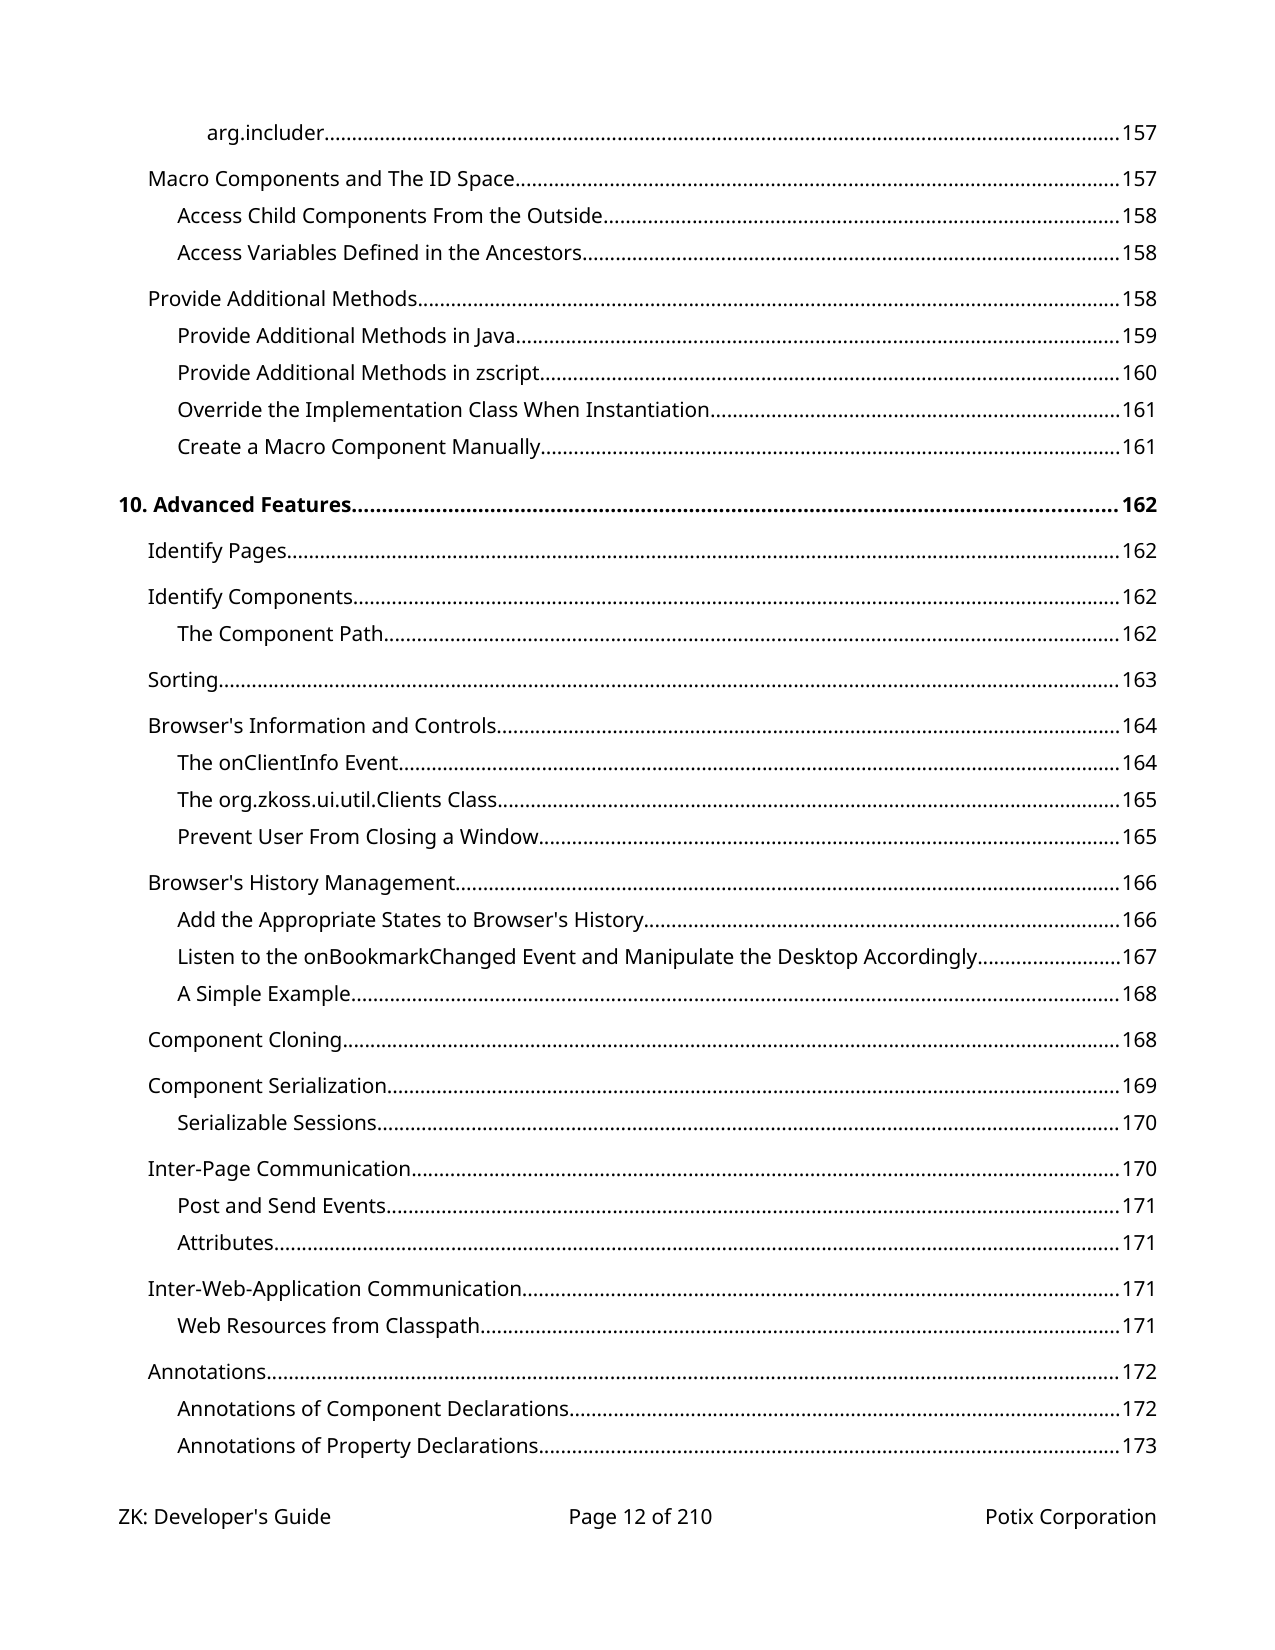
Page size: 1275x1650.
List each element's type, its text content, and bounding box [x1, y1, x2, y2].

text Component Cloning 168 [148, 1025, 1157, 1054]
text Override the Implementation Class When Instantiation 161 [177, 395, 1157, 424]
text Access Child Components From the Outside 158 [177, 201, 1157, 229]
text Web Resources from Classpath 171 [177, 1312, 1157, 1340]
text Provide Additional Methods 158 [148, 284, 1157, 312]
text Annotations of Property Declarations 173 [177, 1432, 1157, 1460]
text Component Serialization 169 [148, 1071, 1157, 1099]
text Provide Additional Methods in Java 159 [177, 321, 1157, 349]
text The onClientInfo Event 164 [177, 748, 1157, 776]
text Annotations 172 [148, 1357, 1157, 1386]
text Access Variables Defined in the Ancestors 158 [177, 238, 1157, 266]
text Prevent User From Closing a Window 165 [177, 822, 1157, 851]
text arg.includer 157 [207, 118, 1157, 146]
text Add the Appropriate States to Browser's History 166 [177, 905, 1157, 933]
text Macro Components and The ID Space 157 [148, 164, 1157, 192]
text Attributes 171 [177, 1228, 1157, 1257]
text Identify Components 162 [148, 582, 1157, 610]
text Sorting 163 [148, 665, 1157, 693]
text Listen to the onBookmarkChanged Event and Manipulate the Desktop Accordingly 167 [177, 942, 1157, 971]
text 10. Advanced Features 162 [118, 490, 1157, 518]
text Serializable Sessions 170 [177, 1108, 1157, 1137]
text Provide Additional Methods in zscript 160 [177, 358, 1157, 387]
text Create a Macro Component Manually 161 [177, 432, 1157, 461]
text The org.zkoss.ui.util.Clients Class 165 [177, 785, 1157, 813]
text Inter-Web-Application Communication 171 [148, 1274, 1157, 1303]
text Post and Send Events 171 [177, 1191, 1157, 1220]
text A Simple Example 168 [177, 979, 1157, 1008]
text Browser's Information and Controls 164 [148, 711, 1157, 739]
text Annotations of Component Declarations 172 [177, 1394, 1157, 1423]
text The Component Path 162 [177, 619, 1157, 647]
text Inter-Page Communication 170 [148, 1154, 1157, 1183]
text Identify Pages 162 [148, 536, 1157, 564]
text Browser's History Management 166 [148, 868, 1157, 896]
